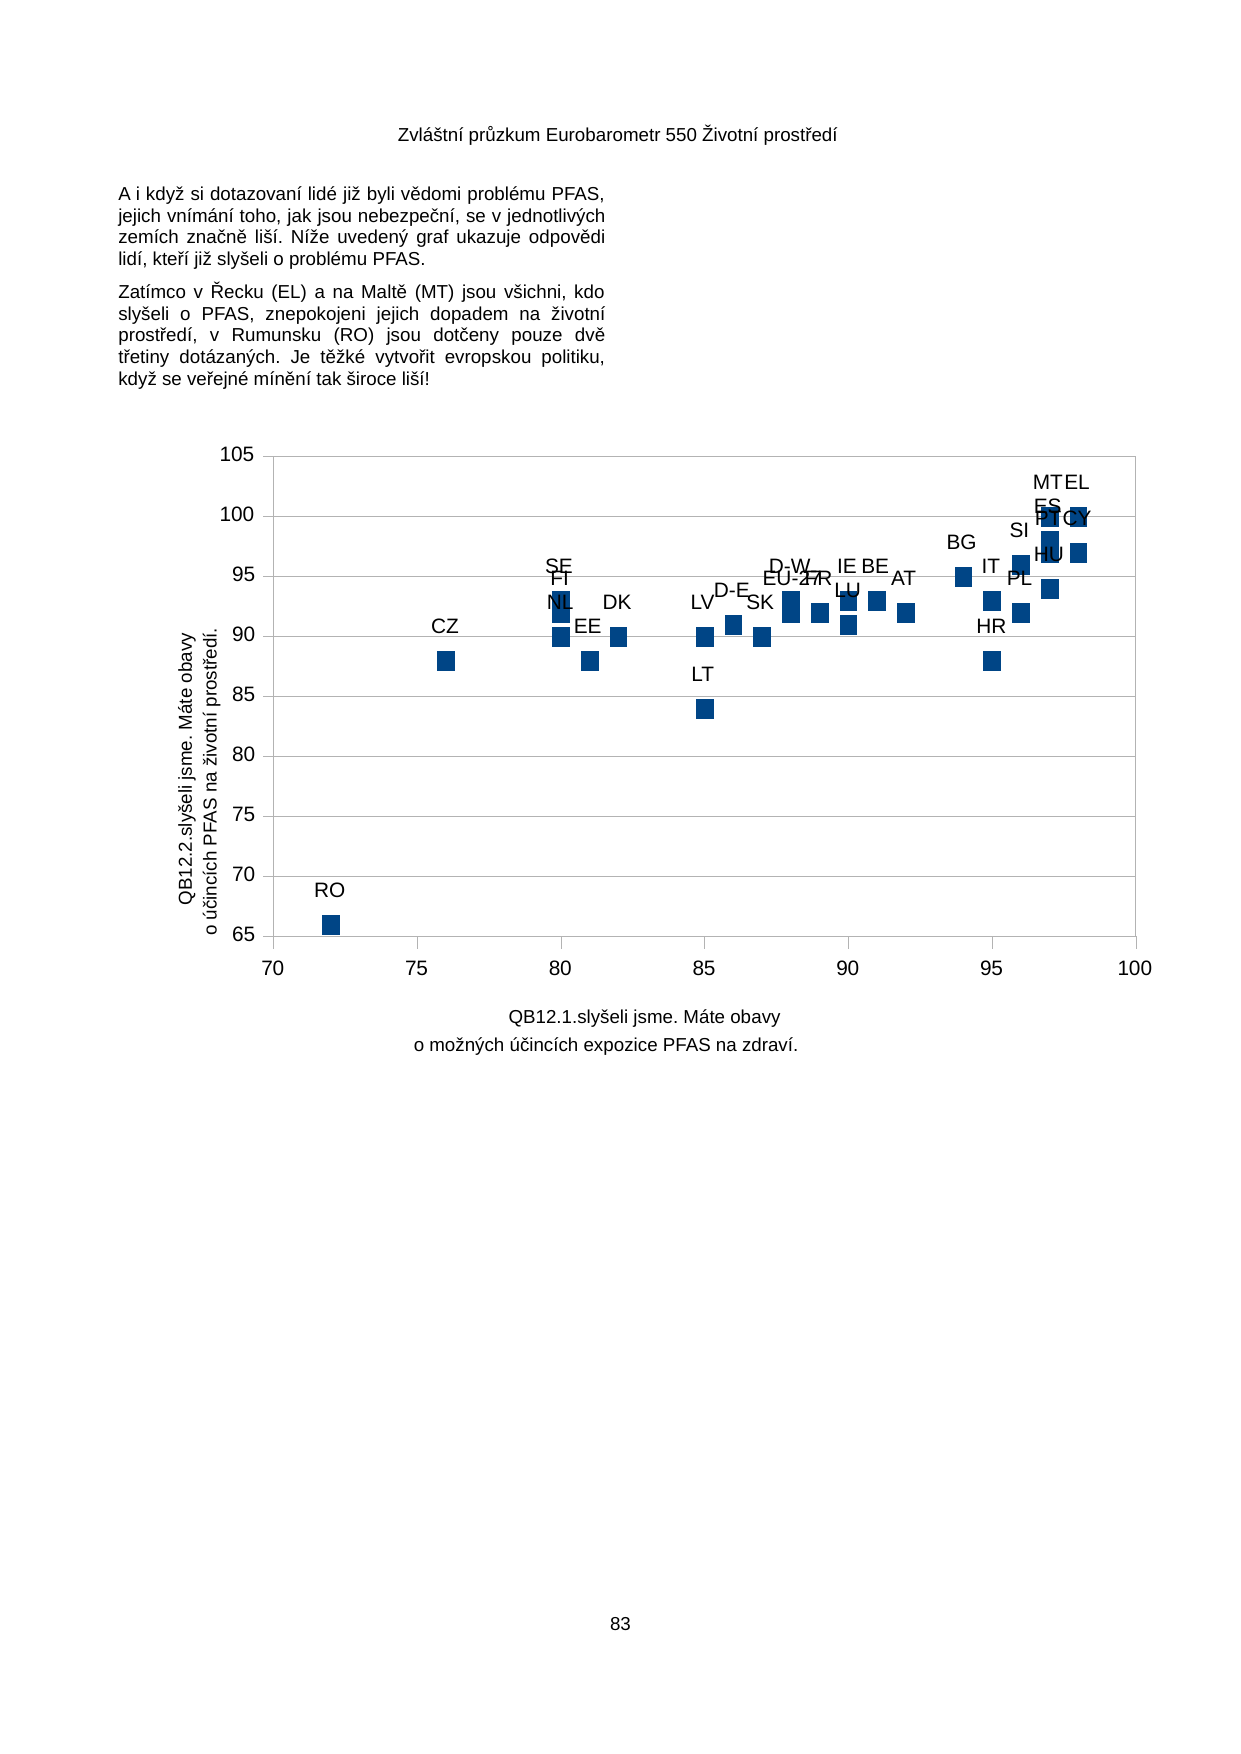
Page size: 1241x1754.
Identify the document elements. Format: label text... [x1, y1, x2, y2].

text Zatímco v Řecku (EL) a na Maltě (MT) jsou všichni, kdo slyšeli o PFAS, znepokojeni jejich dopadem na životní prostředí, v Rumunsku (RO) jsou dotčeny pouze dvě třetiny dotázaných. Je těžké vytvořit evropskou politiku, když se veřejné mínění tak široce liší! [118, 281, 605, 389]
text A i když si dotazovaní lidé již byli vědomi problému PFAS, jejich vnímání toho, jak jsou nebezpeční, se v jednotlivých zemích značně liší. Níže uvedený graf ukazuje odpovědi lidí, kteří již slyšeli o problému PFAS. [118, 183, 605, 269]
